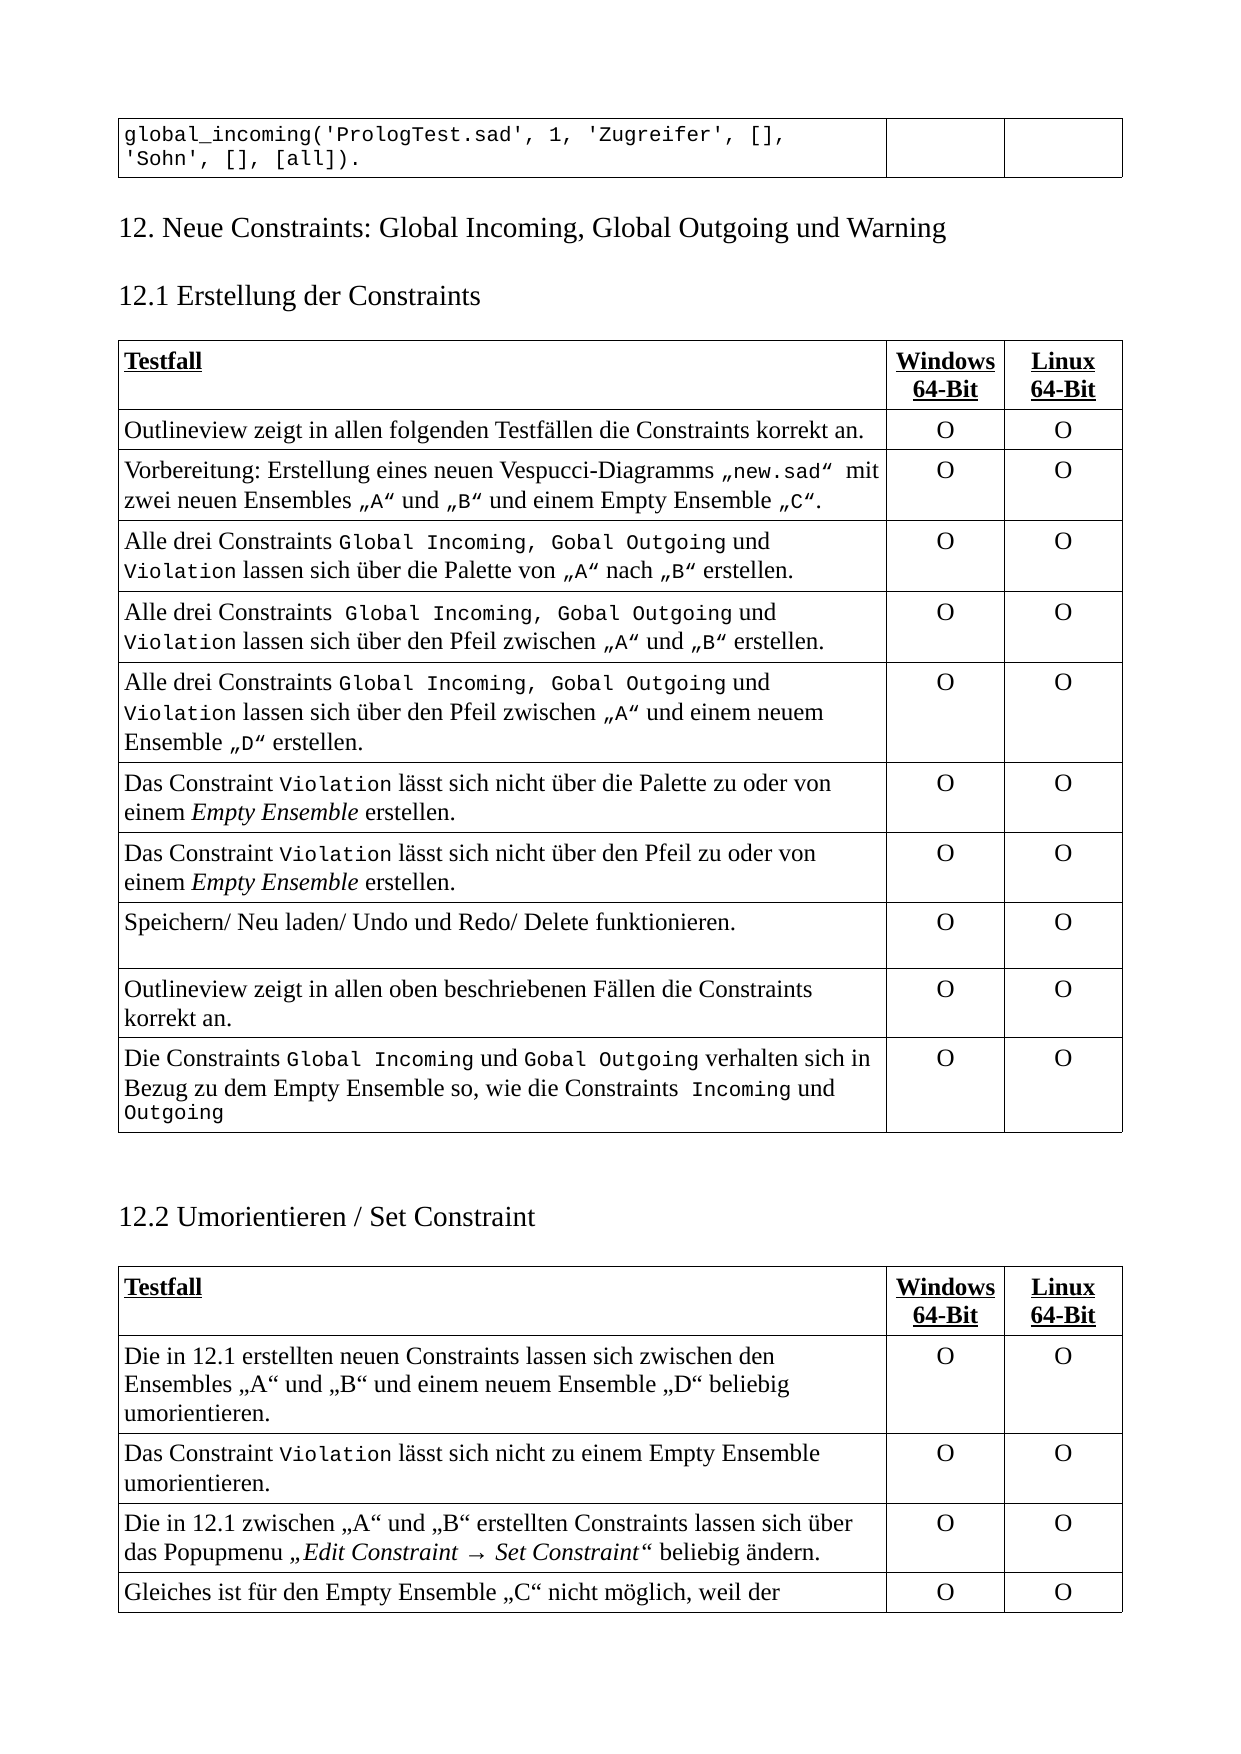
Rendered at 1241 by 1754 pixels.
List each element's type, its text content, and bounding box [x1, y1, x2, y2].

table_cell Die Constraints Global Incoming und Gobal Outgoing verhalten sich in Bezug zu dem Empty Ensemble so, wie die Constraints Incoming und Outgoing [119, 1038, 886, 1132]
table_cell O [887, 833, 1004, 902]
table_cell Gleiches ist für den Empty Ensemble „C“ nicht möglich, weil der [119, 1573, 886, 1612]
table_cell Die in 12.1 erstellten neuen Constraints lassen sich zwischen den Ensembles „A“ und „B“ und einem neuem Ensemble „D“ beliebig umorientieren. [119, 1336, 886, 1433]
table_cell [1005, 119, 1122, 177]
table_cell O [1005, 1504, 1122, 1572]
table_cell O [1005, 969, 1122, 1037]
table_header Linux 64-Bit [1005, 341, 1122, 409]
table_cell Alle drei Constraints Global Incoming, Gobal Outgoing und Violation lassen sich über die Palette von „A“ nach „B“ erstellen. [119, 521, 886, 591]
table_cell O [887, 763, 1004, 832]
table_header Windows 64-Bit [887, 341, 1004, 409]
table_header Windows 64-Bit [887, 1267, 1004, 1335]
table_cell Alle drei Constraints Global Incoming, Gobal Outgoing und Violation lassen sich über den Pfeil zwischen „A“ und einem neuem Ensemble „D“ erstellen. [119, 663, 886, 762]
table_cell O [1005, 833, 1122, 902]
table_cell O [887, 1573, 1004, 1612]
table_cell Das Constraint Violation lässt sich nicht über den Pfeil zu oder von einem Empty Ensemble erstellen. [119, 833, 886, 902]
table_cell O [887, 521, 1004, 591]
table_cell O [887, 410, 1004, 449]
table_cell O [887, 450, 1004, 520]
table_cell O [1005, 1573, 1122, 1612]
table_cell O [887, 663, 1004, 762]
table_cell O [887, 1038, 1004, 1132]
table_cell Das Constraint Violation lässt sich nicht über die Palette zu oder von einem Empty Ensemble erstellen. [119, 763, 886, 832]
table_cell O [887, 592, 1004, 662]
table_cell O [1005, 410, 1122, 449]
table_cell O [1005, 1038, 1122, 1132]
table_cell global_incoming('PrologTest.sad', 1, 'Zugreifer', [], 'Sohn', [], [all]). [119, 119, 886, 177]
table_cell O [887, 1434, 1004, 1503]
table_cell O [1005, 1434, 1122, 1503]
table_cell O [887, 1336, 1004, 1433]
table_cell O [887, 1504, 1004, 1572]
table_cell O [1005, 763, 1122, 832]
table_header Linux 64-Bit [1005, 1267, 1122, 1335]
text 12. Neue Constraints: Global Incoming, Global Outgoing und Warning [118, 211, 1122, 244]
table_cell Outlineview zeigt in allen folgenden Testfällen die Constraints korrekt an. [119, 410, 886, 449]
text 12.2 Umorientieren / Set Constraint [118, 1199, 1122, 1232]
table_cell Speichern/ Neu laden/ Undo und Redo/ Delete funktionieren. [119, 903, 886, 968]
table_cell O [1005, 592, 1122, 662]
table_cell O [887, 903, 1004, 968]
table_cell Alle drei Constraints Global Incoming, Gobal Outgoing und Violation lassen sich über den Pfeil zwischen „A“ und „B“ erstellen. [119, 592, 886, 662]
table_cell Vorbereitung: Erstellung eines neuen Vespucci-Diagramms „new.sad“ mit zwei neuen Ensembles „A“ und „B“ und einem Empty Ensemble „C“. [119, 450, 886, 520]
table_header Testfall [119, 341, 886, 409]
table_cell O [1005, 903, 1122, 968]
table_cell O [1005, 1336, 1122, 1433]
table_cell O [1005, 663, 1122, 762]
table_cell [887, 119, 1004, 177]
table_cell O [1005, 521, 1122, 591]
table_cell Das Constraint Violation lässt sich nicht zu einem Empty Ensemble umorientieren. [119, 1434, 886, 1503]
table_header Testfall [119, 1267, 886, 1335]
table_cell O [1005, 450, 1122, 520]
table_cell O [887, 969, 1004, 1037]
table_cell Outlineview zeigt in allen oben beschriebenen Fällen die Constraints korrekt an. [119, 969, 886, 1037]
text 12.1 Erstellung der Constraints [118, 278, 1122, 311]
table_cell Die in 12.1 zwischen „A“ und „B“ erstellten Constraints lassen sich über das Popupmenu „Edit Constraint → Set Constraint“ beliebig ändern. [119, 1504, 886, 1572]
